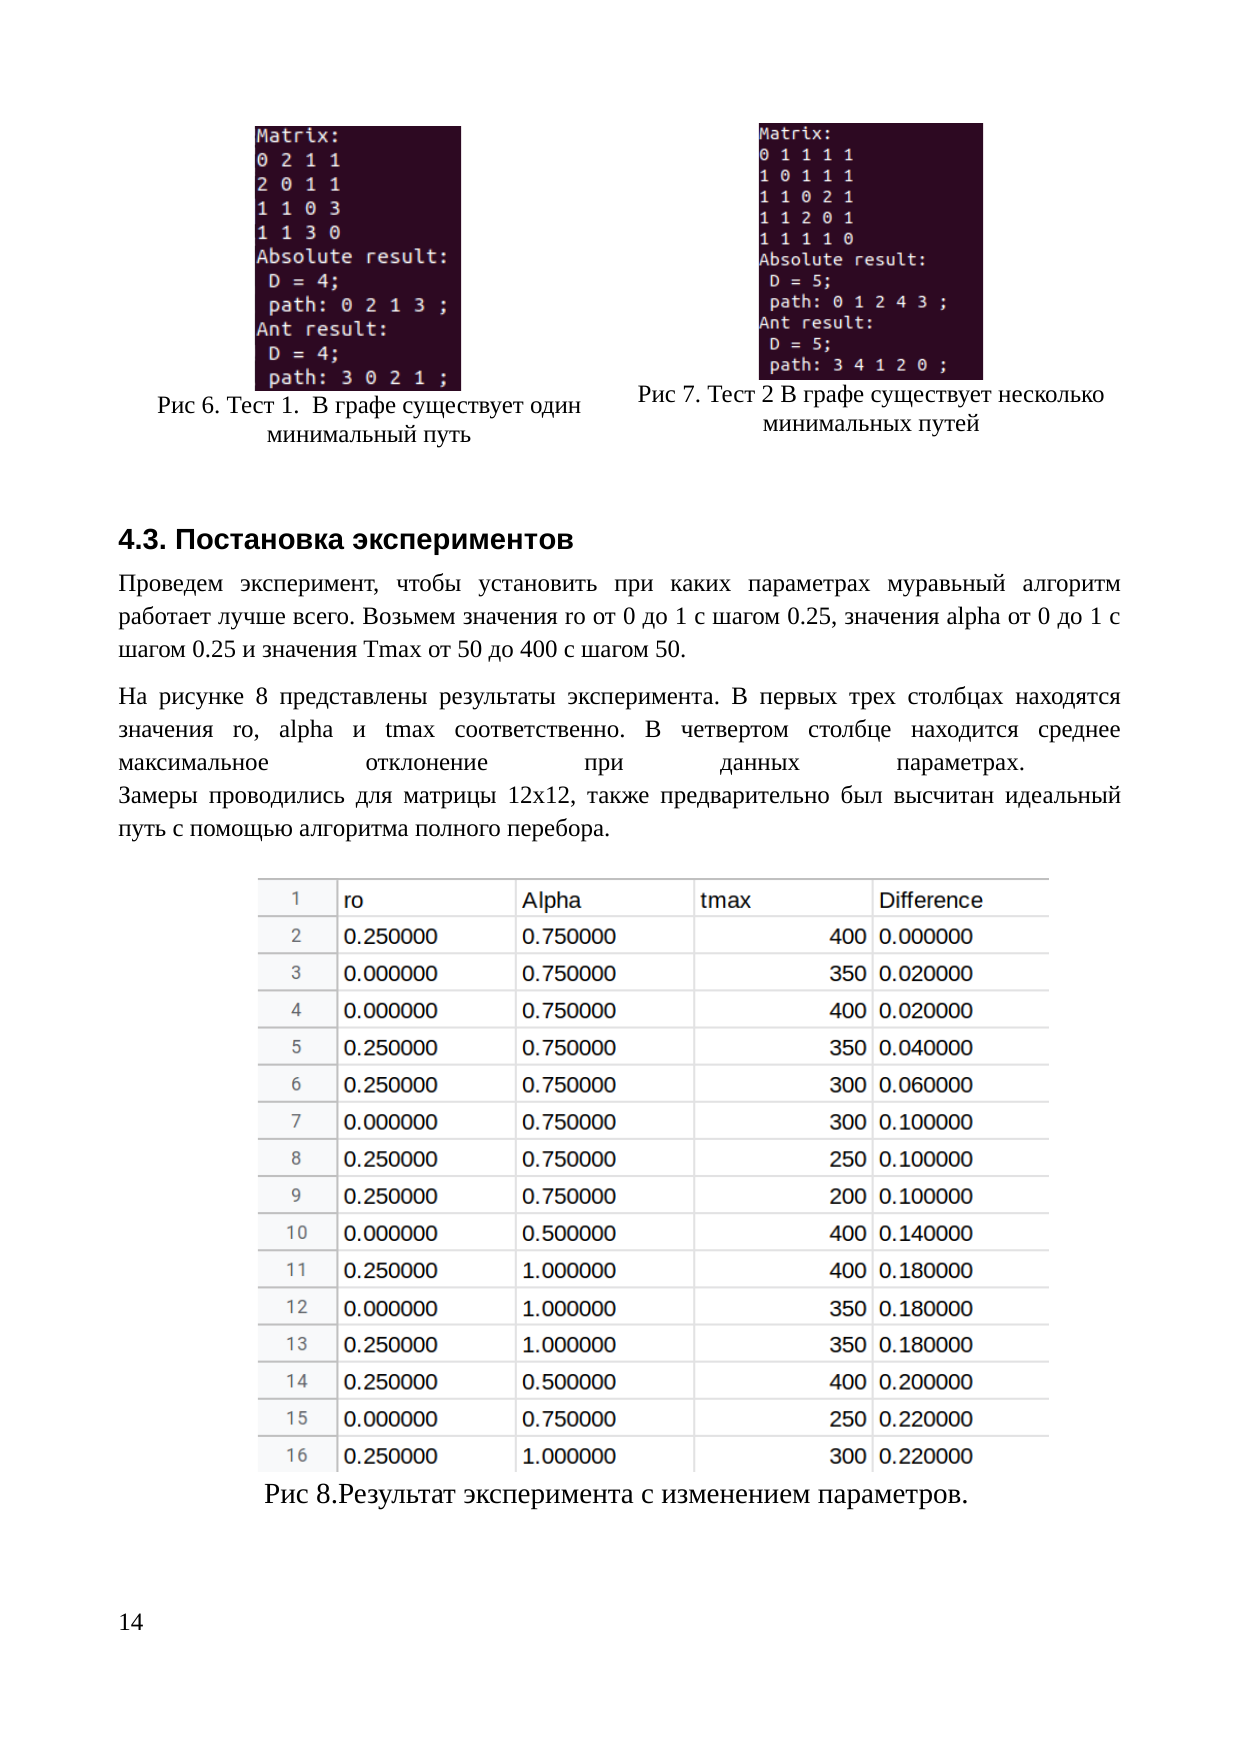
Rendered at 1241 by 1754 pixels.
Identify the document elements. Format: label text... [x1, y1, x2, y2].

picture [257, 878, 1049, 1472]
picture [758, 123, 984, 380]
table_header Рис 8.Результат эксперимента с изменением параметров. [118, 861, 1122, 1530]
table_header Рис 7. Тест 2 В графе существует несколько минимальных путей [620, 118, 1122, 453]
table_header Рис 6. Тест 1. В графе существует один минимальный путь [118, 118, 620, 453]
subtitle 4.3. Постановка экспериментов [118, 522, 1122, 555]
text Проведем эксперимент, чтобы установить при каких параметрах муравьный алгоритм работает лучше всего. Возьмем значения ro от 0 до 1 с шагом 0.25, значения alpha от 0 до 1 с шагом 0.25 и значения Tmax от 50 до 400 с шагом 50. [118, 568, 1122, 663]
text На рисунке 8 представлены результаты эксперимента. В первых трех столбцах находятся значения ro, alpha и tmax соответственно. В четвертом столбце находится среднее максимальное отклонение при данных параметрах. Замеры проводились для матрицы 12х12, также предварительно был высчитан идеальный путь с помощью алгоритма полного перебора. [118, 681, 1122, 842]
picture [254, 126, 462, 391]
